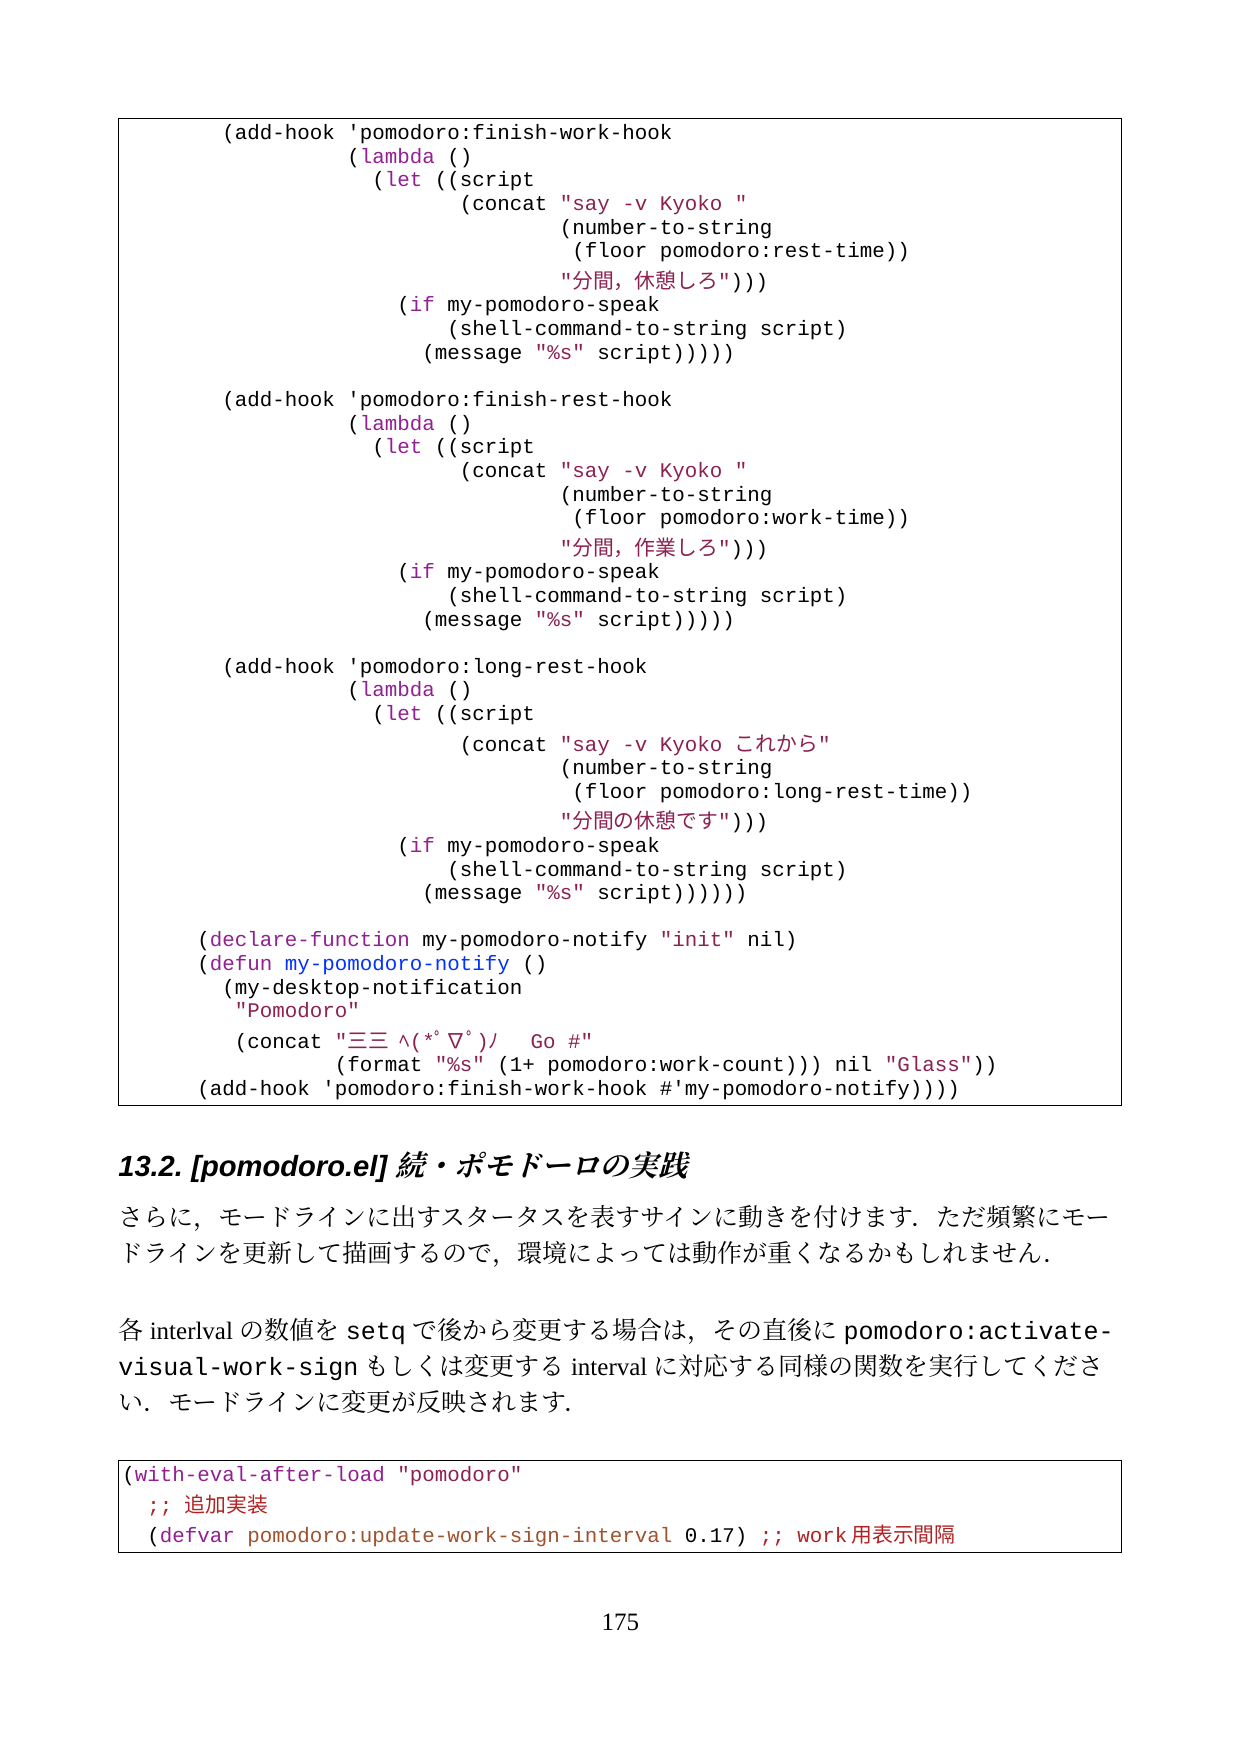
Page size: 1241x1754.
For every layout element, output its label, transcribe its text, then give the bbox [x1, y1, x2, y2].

text (add-hook 'pomodoro:finish-rest-hook [119, 385, 1121, 409]
text (lambda () [119, 676, 1121, 699]
text (defun my-pomodoro-notify () [119, 949, 1121, 973]
text (with-eval-after-load "pomodoro" [119, 1461, 1121, 1484]
subtitle [pomodoro.el] 続・ポモドーロの実践 [118, 1143, 1122, 1185]
text (concat "say -v Kyoko " [119, 456, 1121, 479]
text (if my-pomodoro-speak [119, 557, 1121, 581]
text (shell-command-to-string script) [119, 581, 1121, 604]
text (lambda () [119, 142, 1121, 165]
text (let ((script [119, 165, 1121, 189]
text (add-hook 'pomodoro:finish-work-hook [119, 119, 1121, 142]
text ;; 追加実装 [119, 1484, 1121, 1514]
text (message "%s" script))))) [119, 604, 1121, 628]
text "分間の休憩です"))) [119, 801, 1121, 831]
text "Pomodoro" [119, 996, 1121, 1020]
text (number-to-string [119, 479, 1121, 503]
text (concat "say -v Kyoko " [119, 189, 1121, 213]
text (defvar pomodoro:update-work-sign-interval 0.17) ;; work用表示間隔 [119, 1514, 1121, 1552]
text (message "%s" script)))))) [119, 878, 1121, 902]
text "分間，作業しろ"))) [119, 527, 1121, 557]
text (message "%s" script))))) [119, 338, 1121, 361]
text (my-desktop-notification [119, 973, 1121, 996]
text (add-hook 'pomodoro:long-rest-hook [119, 652, 1121, 676]
text さらに，モードラインに出すスタータスを表すサインに動きを付けます．ただ頻繁にモードラインを更新して描画するので，環境によっては動作が重くなるかもしれません． [118, 1197, 1122, 1298]
text (number-to-string [119, 213, 1121, 236]
text (concat "say -v Kyoko これから" [119, 723, 1121, 753]
text (add-hook 'pomodoro:finish-work-hook #'my-pomodoro-notify)))) [119, 1074, 1121, 1105]
text (floor pomodoro:work-time)) [119, 503, 1121, 527]
text (shell-command-to-string script) [119, 314, 1121, 338]
text (let ((script [119, 432, 1121, 456]
text "分間，休憩しろ"))) [119, 260, 1121, 290]
text (concat "三三 ﾍ(*ﾟ∇ﾟ)ﾉ Go #" [119, 1020, 1121, 1051]
text (format "%s" (1+ pomodoro:work-count))) nil "Glass")) [119, 1051, 1121, 1074]
text (number-to-string [119, 753, 1121, 777]
text (if my-pomodoro-speak [119, 290, 1121, 314]
text (shell-command-to-string script) [119, 854, 1121, 878]
text (if my-pomodoro-speak [119, 831, 1121, 854]
text (lambda () [119, 409, 1121, 432]
text (let ((script [119, 699, 1121, 723]
text 各 interlval の数値を setq で後から変更する場合は，その直後に pomodoro:activate-visual-work-sign もしくは変更する interval に対応する同様の関数を実行してください．モードラインに変更が反映されます． [118, 1311, 1122, 1448]
text (declare-function my-pomodoro-notify "init" nil) [119, 926, 1121, 949]
text (floor pomodoro:rest-time)) [119, 236, 1121, 260]
text (floor pomodoro:long-rest-time)) [119, 777, 1121, 801]
